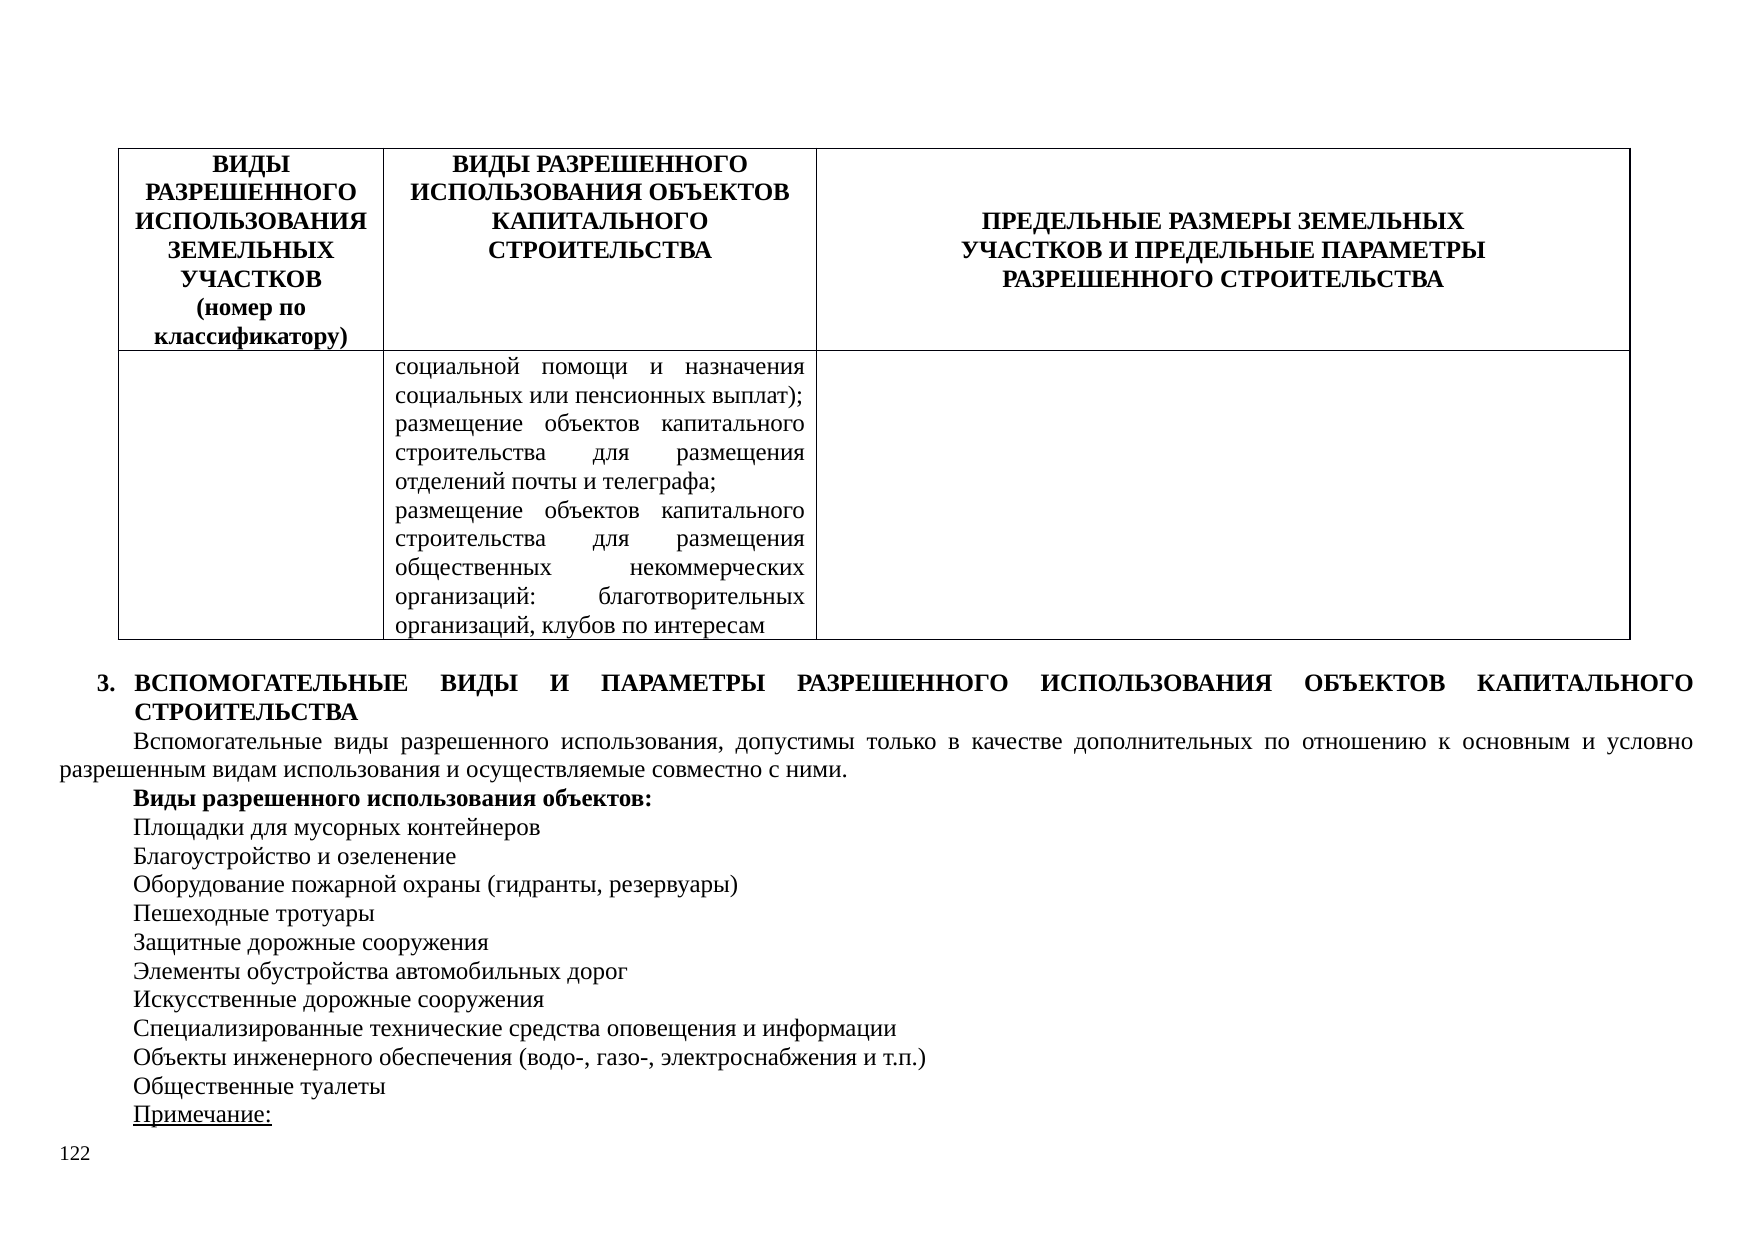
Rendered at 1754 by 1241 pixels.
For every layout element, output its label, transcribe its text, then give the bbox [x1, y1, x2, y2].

table_cell [817, 351, 1629, 638]
text Защитные дорожные сооружения [59, 927, 1695, 956]
text Примечание: [59, 1099, 1695, 1128]
text Объекты инженерного обеспечения (водо-, газо-, электроснабжения и т.п.) [59, 1042, 1695, 1071]
text Специализированные технические средства оповещения и информации [59, 1013, 1695, 1042]
table_header ВИДЫ РАЗРЕШЕННОГО ИСПОЛЬЗОВАНИЯ ЗЕМЕЛЬНЫХ УЧАСТКОВ (номер по классификатору) [119, 149, 383, 350]
list ВСПОМОГАТЕЛЬНЫЕ ВИДЫ И ПАРАМЕТРЫ РАЗРЕШЕННОГО ИСПОЛЬЗОВАНИЯ ОБЪЕКТОВ КАПИТАЛЬНОГО СТРОИТЕЛЬСТВА [97, 668, 1695, 726]
table_cell социальной помощи и назначения социальных или пенсионных выплат); размещение объектов капитального строительства для размещения отделений почты и телеграфа; размещение объектов капитального строительства для размещения общественных некоммерческих организаций: благотворительных организаций, клубов по интересам [384, 351, 816, 638]
text Благоустройство и озеленение [59, 841, 1695, 869]
text Площадки для мусорных контейнеров [59, 812, 1695, 841]
table_header ПРЕДЕЛЬНЫЕ РАЗМЕРЫ ЗЕМЕЛЬНЫХ УЧАСТКОВ И ПРЕДЕЛЬНЫЕ ПАРАМЕТРЫ РАЗРЕШЕННОГО СТРОИТЕЛЬСТВА [817, 149, 1629, 350]
text Виды разрешенного использования объектов: [59, 783, 1695, 812]
text Вспомогательные виды разрешенного использования, допустимы только в качестве дополнительных по отношению к основным и условно разрешенным видам использования и осуществляемые совместно с ними. [59, 726, 1695, 783]
text Элементы обустройства автомобильных дорог [59, 956, 1695, 984]
text Общественные туалеты [59, 1071, 1695, 1099]
table_cell [119, 351, 383, 638]
text Пешеходные тротуары [59, 898, 1695, 927]
text Искусственные дорожные сооружения [59, 984, 1695, 1013]
text Оборудование пожарной охраны (гидранты, резервуары) [59, 869, 1695, 898]
table_header ВИДЫ РАЗРЕШЕННОГО ИСПОЛЬЗОВАНИЯ ОБЪЕКТОВ КАПИТАЛЬНОГО СТРОИТЕЛЬСТВА [384, 149, 816, 350]
